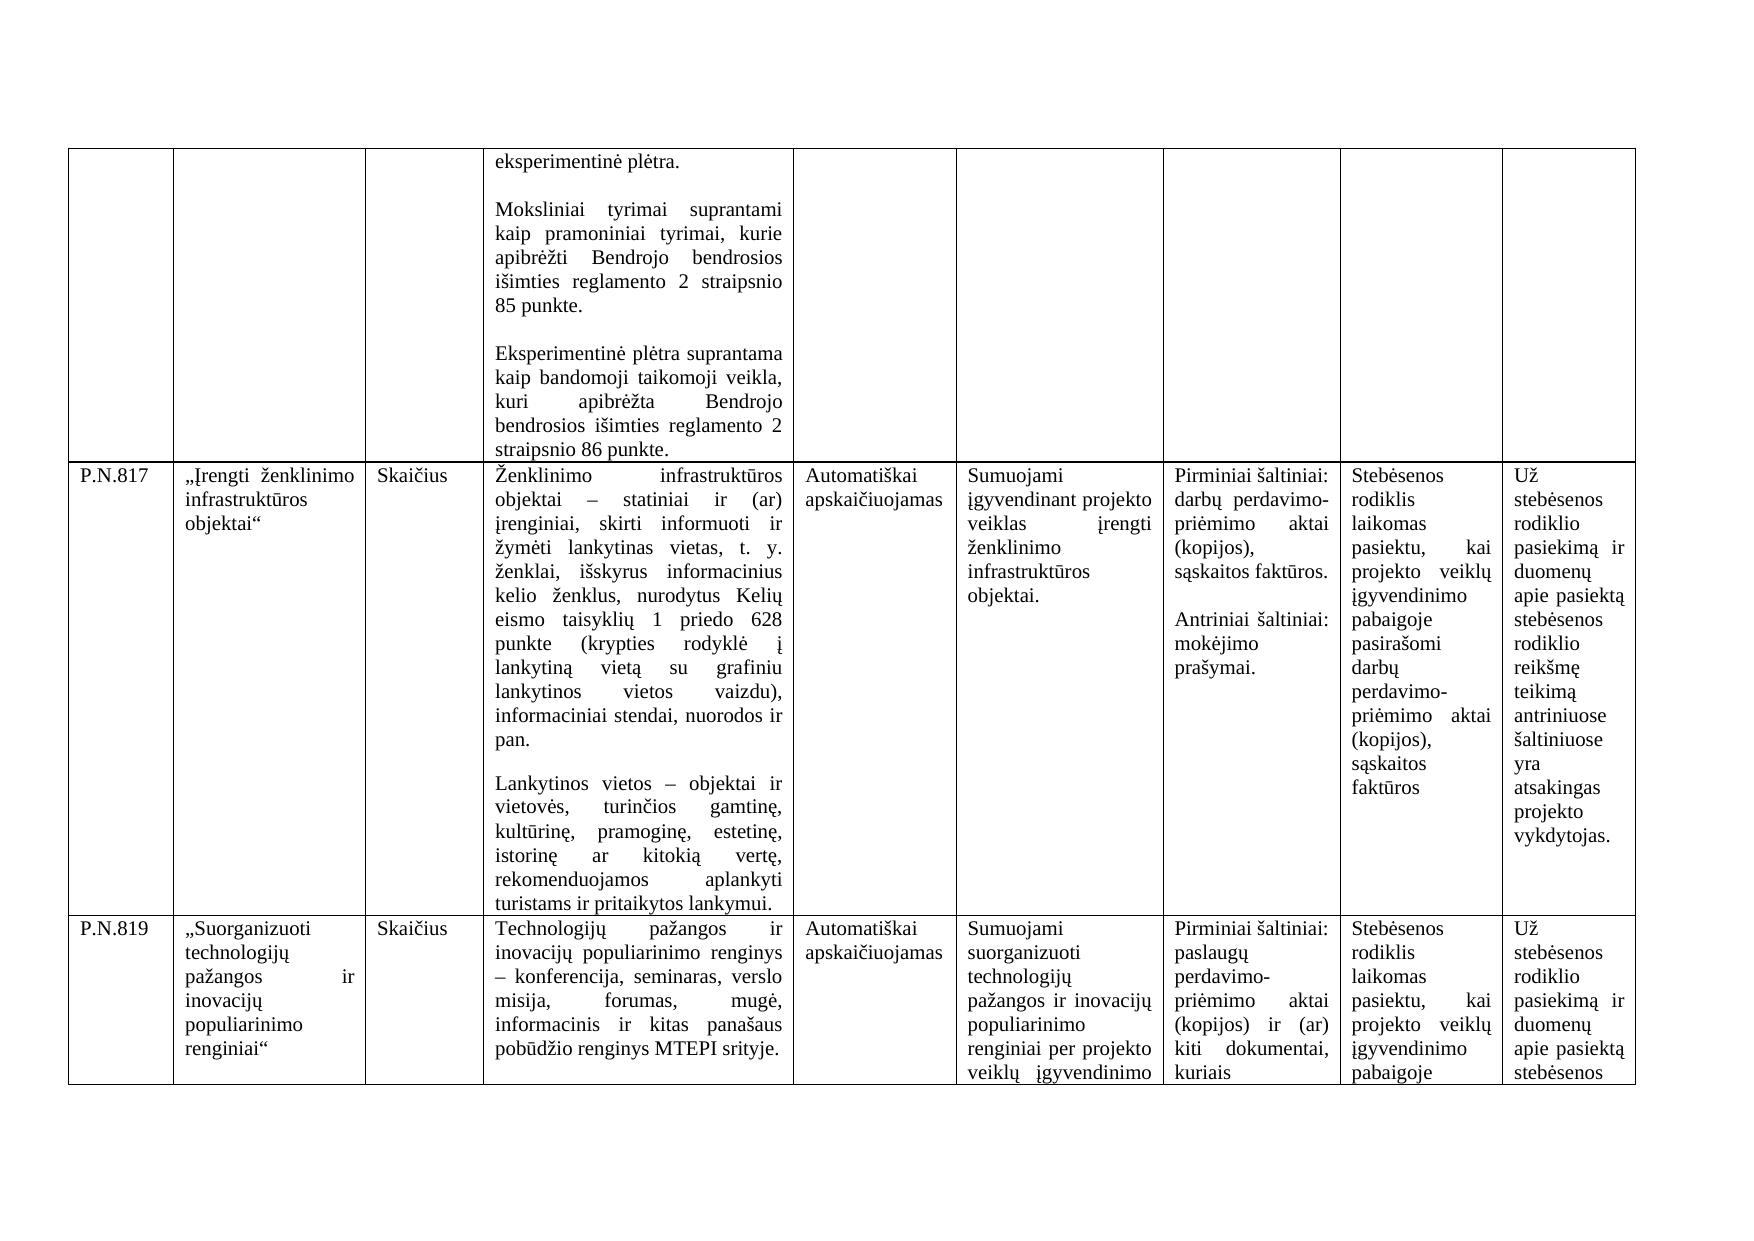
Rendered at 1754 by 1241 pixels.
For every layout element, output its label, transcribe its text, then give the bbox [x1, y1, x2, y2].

table_cell Technologijų pažangos ir inovacijų populiarinimo renginys – konferencija, seminaras, verslo misija, forumas, mugė, informacinis ir kitas panašaus pobūdžio renginys MTEPI srityje. [484, 916, 793, 1084]
table_cell Skaičius [366, 463, 483, 915]
table_cell [366, 149, 483, 461]
table_cell eksperimentinė plėtra. Moksliniai tyrimai suprantami kaip pramoniniai tyrimai, kurie apibrėžti Bendrojo bendrosios išimties reglamento 2 straipsnio 85 punkte. Eksperimentinė plėtra suprantama kaip bandomoji taikomoji veikla, kuri apibrėžta Bendrojo bendrosios išimties reglamento 2 straipsnio 86 punkte. [484, 149, 793, 461]
table_cell Stebėsenos rodiklis laikomas pasiektu, kai projekto veiklų įgyvendinimo pabaigoje [1341, 916, 1502, 1084]
table_cell Skaičius [366, 916, 483, 1084]
table_cell P.N.817 [69, 463, 173, 915]
table_cell Pirminiai šaltiniai: paslaugų perdavimo-priėmimo aktai (kopijos) ir (ar) kiti dokumentai, kuriais [1164, 916, 1340, 1084]
table_cell „Įrengti ženklinimo infrastruktūros objektai“ [174, 463, 365, 915]
table_cell P.N.819 [69, 916, 173, 1084]
table_cell Sumuojami suorganizuoti technologijų pažangos ir inovacijų populiarinimo renginiai per projekto veiklų įgyvendinimo [957, 916, 1163, 1084]
table_cell Stebėsenos rodiklis laikomas pasiektu, kai projekto veiklų įgyvendinimo pabaigoje pasirašomi darbų perdavimo-priėmimo aktai (kopijos), sąskaitos faktūros [1341, 463, 1502, 915]
table_cell [69, 149, 173, 461]
table_cell [957, 149, 1163, 461]
table_cell [174, 149, 365, 461]
table_cell Pirminiai šaltiniai: darbų perdavimo-priėmimo aktai (kopijos), sąskaitos faktūros. Antriniai šaltiniai: mokėjimo prašymai. [1164, 463, 1340, 915]
table_cell Už stebėsenos rodiklio pasiekimą ir duomenų apie pasiektą stebėsenos rodiklio reikšmę teikimą antriniuose šaltiniuose yra atsakingas projekto vykdytojas. [1503, 463, 1635, 915]
table_cell [794, 149, 956, 461]
table_cell [1503, 149, 1635, 461]
table_cell [1341, 149, 1502, 461]
table_cell Automatiškai apskaičiuojamas [794, 916, 956, 1084]
table_cell [1164, 149, 1340, 461]
table_cell „Suorganizuoti technologijų pažangos ir inovacijų populiarinimo renginiai“ [174, 916, 365, 1084]
table_cell Automatiškai apskaičiuojamas [794, 463, 956, 915]
table_cell Ženklinimo infrastruktūros objektai – statiniai ir (ar) įrenginiai, skirti informuoti ir žymėti lankytinas vietas, t. y. ženklai, išskyrus informacinius kelio ženklus, nurodytus Kelių eismo taisyklių 1 priedo 628 punkte (krypties rodyklė į lankytiną vietą su grafiniu lankytinos vietos vaizdu), informaciniai stendai, nuorodos ir pan. Lankytinos vietos – objektai ir vietovės, turinčios gamtinę, kultūrinę, pramoginę, estetinę, istorinę ar kitokią vertę, rekomenduojamos aplankyti turistams ir pritaikytos lankymui. [484, 463, 793, 915]
table_cell Sumuojami įgyvendinant projekto veiklas įrengti ženklinimo infrastruktūros objektai. [957, 463, 1163, 915]
table_cell Už stebėsenos rodiklio pasiekimą ir duomenų apie pasiektą stebėsenos [1503, 916, 1635, 1084]
